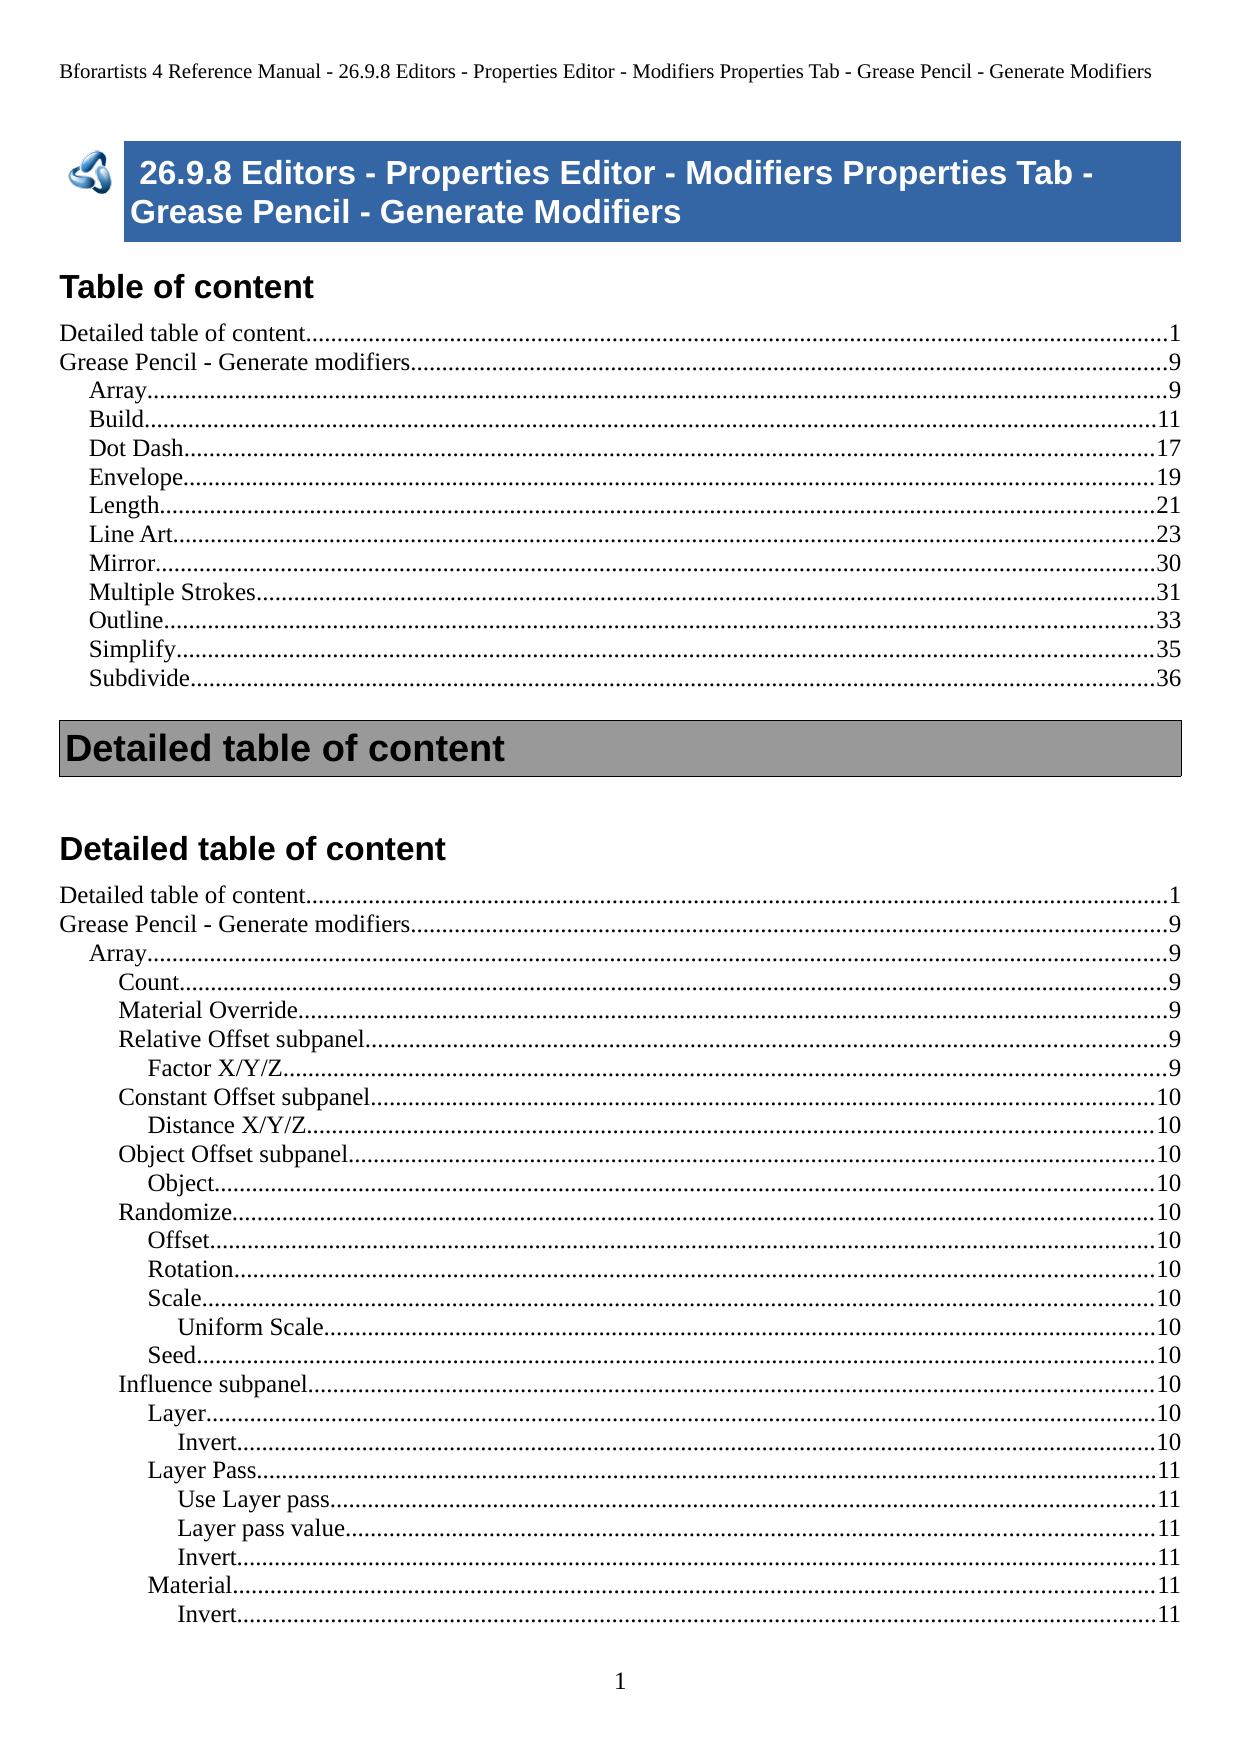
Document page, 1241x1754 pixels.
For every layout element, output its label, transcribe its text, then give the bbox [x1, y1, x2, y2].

text Uniform Scale 10 [177, 1312, 1181, 1340]
text Build 11 [88, 404, 1181, 433]
text Invert 10 [177, 1427, 1181, 1455]
text Array 9 [88, 938, 1181, 967]
text Rotation 10 [147, 1254, 1181, 1283]
text Layer Pass 11 [147, 1455, 1181, 1484]
table_header Detailed table of content [60, 721, 1181, 776]
text Layer 10 [147, 1398, 1181, 1427]
text Material Override 9 [118, 995, 1181, 1024]
picture [65, 147, 114, 197]
text Relative Offset subpanel 9 [118, 1024, 1181, 1053]
text Length 21 [88, 490, 1181, 519]
text Influence subpanel 10 [118, 1369, 1181, 1398]
text Outline 33 [88, 605, 1181, 634]
text Material 11 [147, 1570, 1181, 1599]
text Layer pass value 11 [177, 1513, 1181, 1542]
text Invert 11 [177, 1599, 1181, 1628]
text Multiple Strokes 31 [88, 577, 1181, 605]
table_header [59, 141, 124, 242]
text Object 10 [147, 1168, 1181, 1197]
text Simplify 35 [88, 634, 1181, 663]
text Offset 10 [147, 1225, 1181, 1254]
text Use Layer pass 11 [177, 1484, 1181, 1513]
subtitle Table of content [59, 267, 1181, 305]
text Invert 11 [177, 1542, 1181, 1570]
text Randomize 10 [118, 1197, 1181, 1225]
text Seed 10 [147, 1340, 1181, 1369]
text Grease Pencil - Generate modifiers 9 [59, 347, 1181, 375]
subtitle Detailed table of content [59, 829, 1181, 868]
text Distance X/Y/Z 10 [147, 1110, 1181, 1139]
text Dot Dash 17 [88, 433, 1181, 462]
text Factor X/Y/Z 9 [147, 1053, 1181, 1082]
text Detailed table of content 1 [59, 318, 1181, 347]
text Line Art 23 [88, 519, 1181, 548]
text Constant Offset subpanel 10 [118, 1082, 1181, 1110]
text Envelope 19 [88, 462, 1181, 490]
text Grease Pencil - Generate modifiers 9 [59, 909, 1181, 938]
text Array 9 [88, 375, 1181, 404]
text Scale 10 [147, 1283, 1181, 1312]
text Mirror 30 [88, 548, 1181, 577]
text Subdivide 36 [88, 663, 1181, 692]
table_header 26.9.8 Editors - Properties Editor - Modifiers Properties Tab - Grease Pencil - Generate Modifiers [124, 141, 1181, 242]
text Count 9 [118, 967, 1181, 995]
text Object Offset subpanel 10 [118, 1139, 1181, 1168]
text Detailed table of content 1 [59, 880, 1181, 909]
